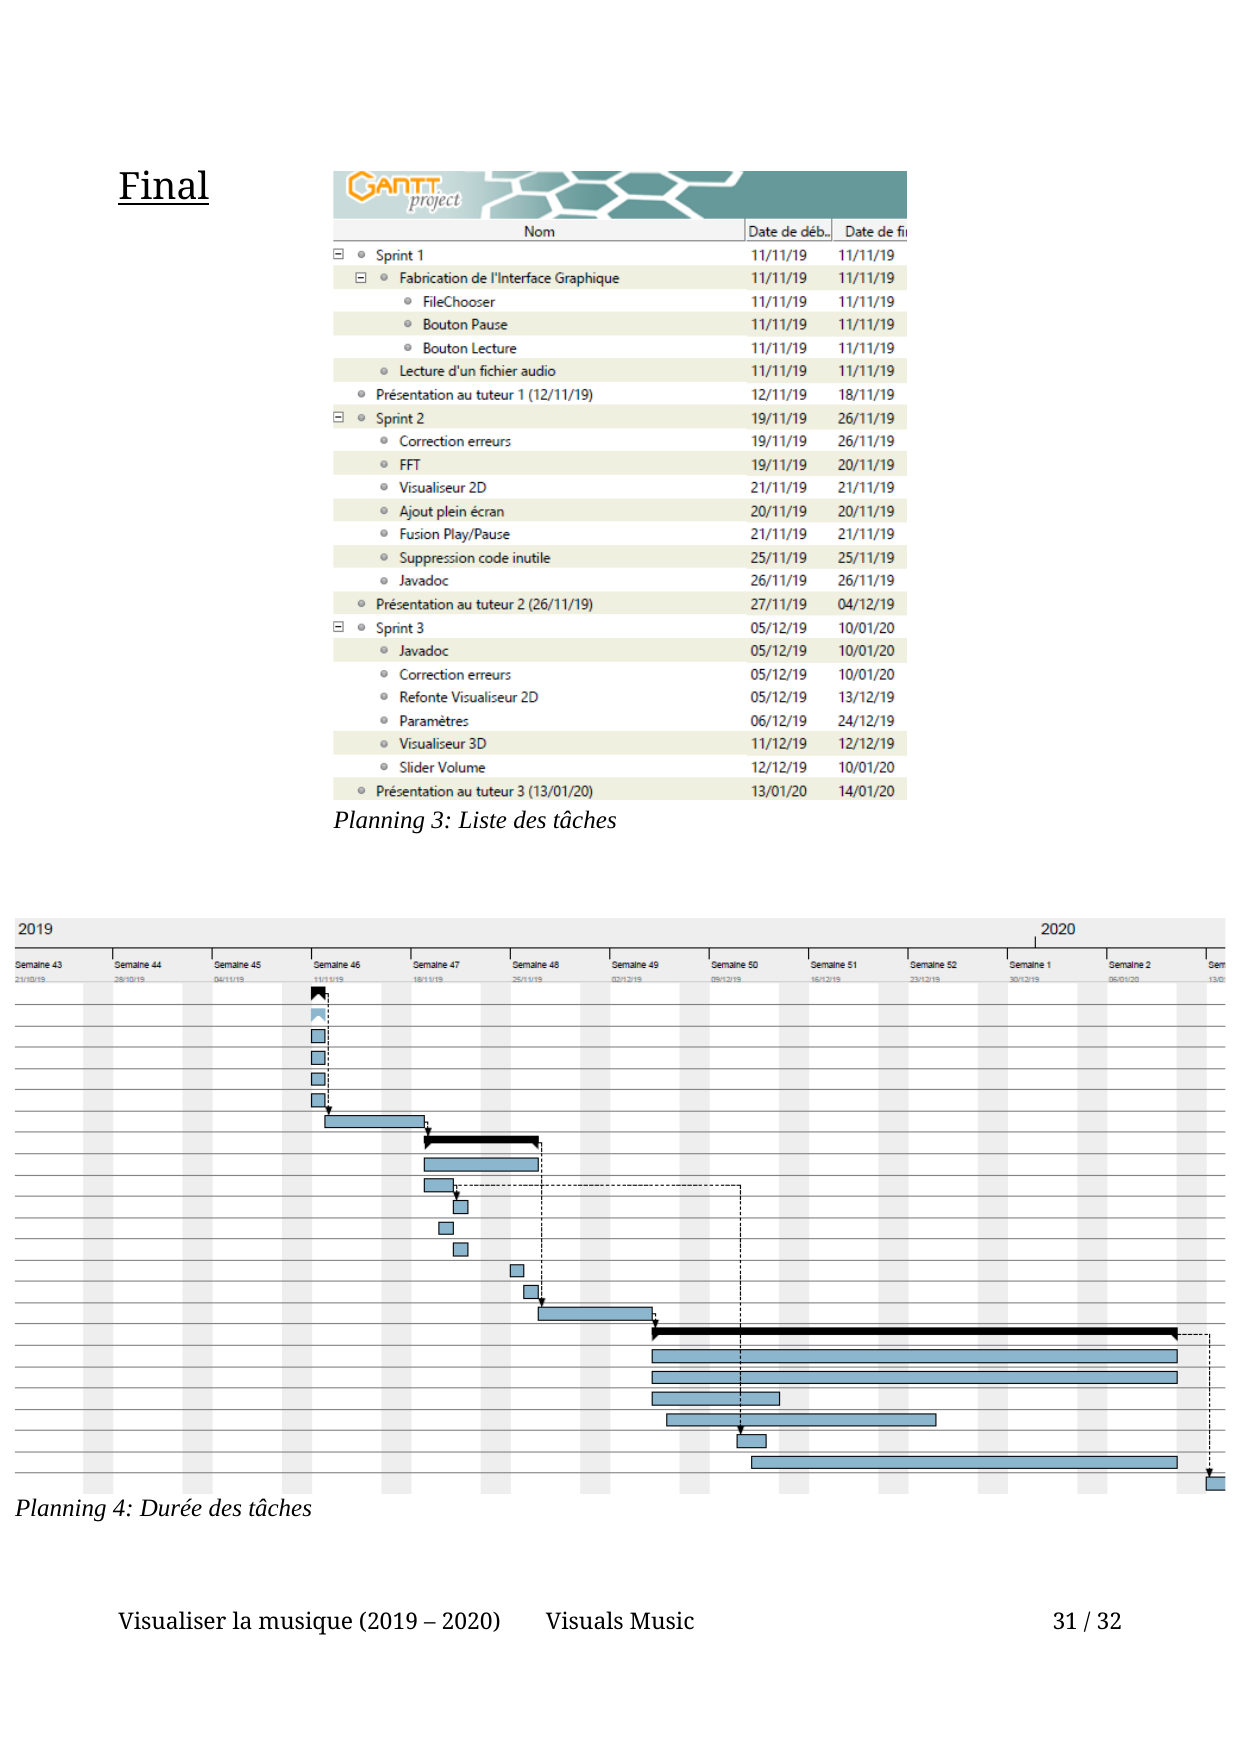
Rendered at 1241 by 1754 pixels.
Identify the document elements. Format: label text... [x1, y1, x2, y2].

text Planning 3: Liste des tâches [333, 171, 907, 834]
picture [14, 918, 1226, 1494]
text Final [118, 158, 1122, 211]
text Planning 4: Durée des tâches [15, 1494, 1225, 1522]
